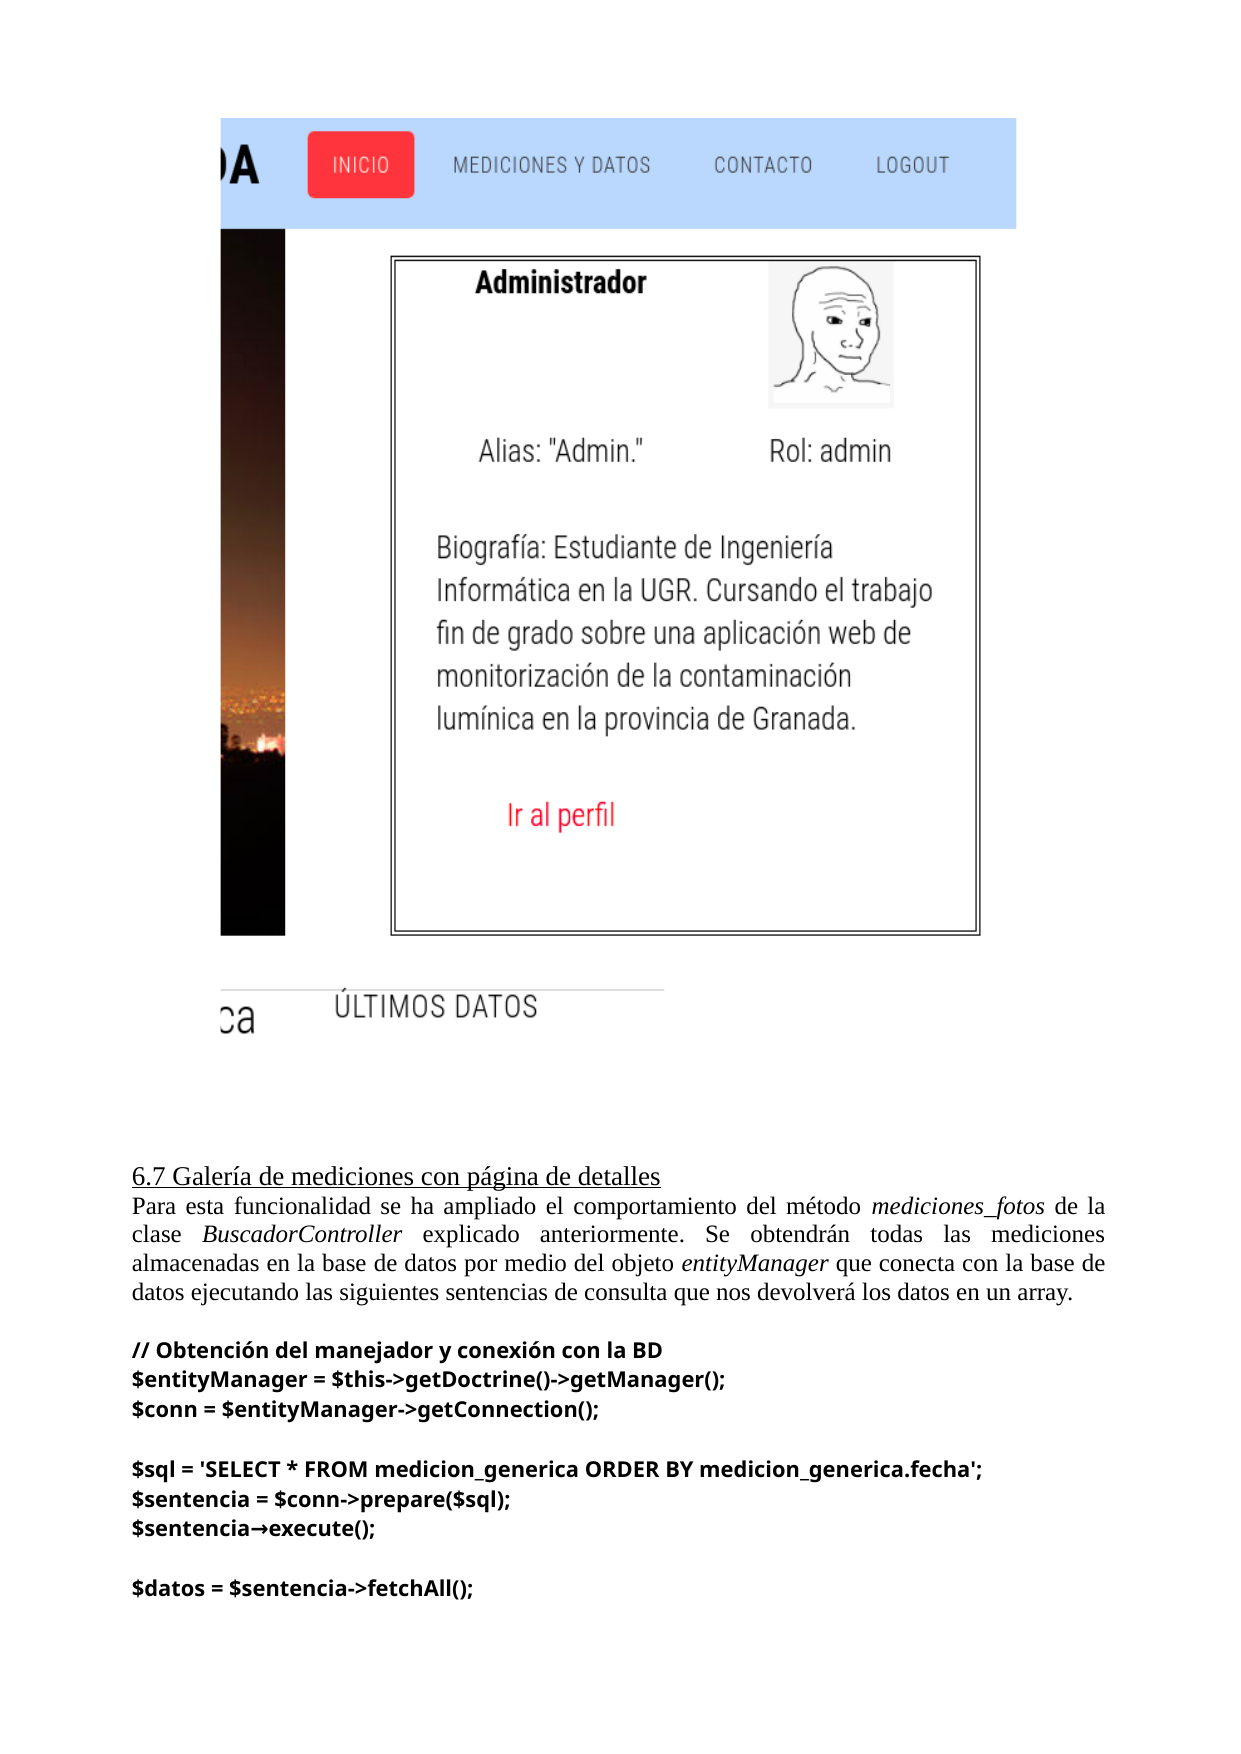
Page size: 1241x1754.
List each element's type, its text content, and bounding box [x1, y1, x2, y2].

text $sentencia→execute(); [132, 1513, 1106, 1543]
text Para esta funcionalidad se ha ampliado el comportamiento del método mediciones_fotos de la clase BuscadorController explicado anteriormente. Se obtendrán todas las mediciones almacenadas en la base de datos por medio del objeto entityManager que conecta con la base de datos ejecutando las siguientes sentencias de consulta que nos devolverá los datos en un array. [132, 1191, 1106, 1306]
text $datos = $sentencia->fetchAll(); [132, 1573, 1106, 1603]
picture [220, 118, 1017, 1043]
text $conn = $entityManager->getConnection(); [132, 1394, 1106, 1424]
text $sql = 'SELECT * FROM medicion_generica ORDER BY medicion_generica.fecha'; [132, 1454, 1106, 1483]
text 6.7 Galería de mediciones con página de detalles [132, 1160, 1106, 1191]
text $sentencia = $conn->prepare($sql); [132, 1483, 1106, 1513]
text $entityManager = $this->getDoctrine()->getManager(); [132, 1364, 1106, 1394]
text // Obtención del manejador y conexión con la BD [132, 1334, 1106, 1364]
